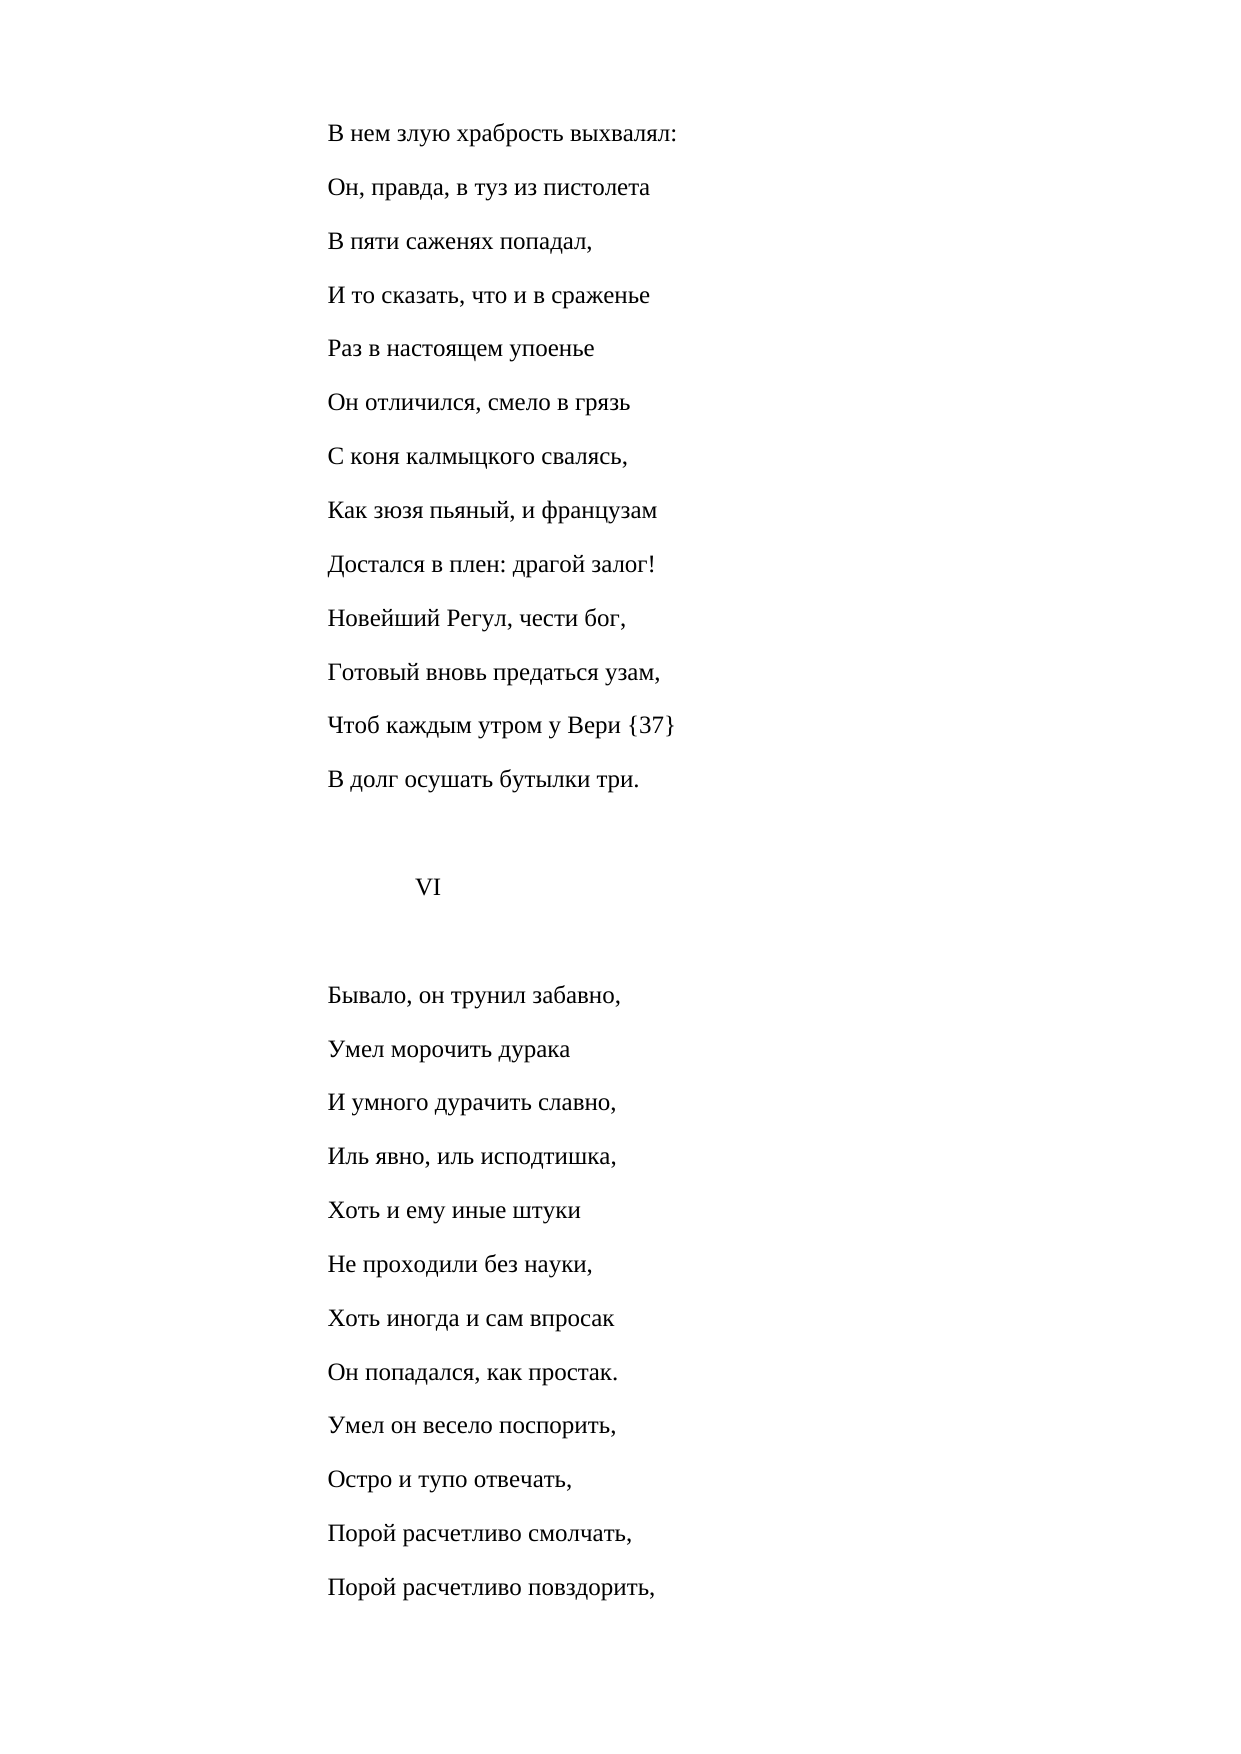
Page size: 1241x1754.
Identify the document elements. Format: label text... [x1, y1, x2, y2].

text В нем злую храбрость выхвалял: [177, 118, 1152, 147]
text Хоть и ему иные штуки [177, 1195, 1152, 1224]
text Остро и тупо отвечать, [177, 1464, 1152, 1493]
text И умного дурачить славно, [177, 1087, 1152, 1116]
text Не проходили без науки, [177, 1249, 1152, 1278]
text С коня калмыцкого свалясь, [177, 441, 1152, 470]
text Иль явно, иль исподтишка, [177, 1141, 1152, 1170]
text Новейший Регул, чести бог, [177, 603, 1152, 632]
text VI [177, 872, 1152, 901]
text Порой расчетливо смолчать, [177, 1518, 1152, 1547]
text Как зюзя пьяный, и французам [177, 495, 1152, 524]
text И то сказать, что и в сраженье [177, 280, 1152, 308]
text Чтоб каждым утром у Вери {37} [177, 711, 1152, 739]
text Порой расчетливо повздорить, [177, 1572, 1152, 1601]
text Готовый вновь предаться узам, [177, 657, 1152, 685]
text В пяти саженях попадал, [177, 226, 1152, 254]
text Раз в настоящем упоенье [177, 333, 1152, 362]
text Бывало, он трунил забавно, [177, 980, 1152, 1008]
text Хоть иногда и сам впросак [177, 1303, 1152, 1332]
text Достался в плен: драгой залог! [177, 549, 1152, 578]
text Умел морочить дурака [177, 1034, 1152, 1062]
text Он отличился, смело в грязь [177, 387, 1152, 416]
text Он, правда, в туз из пистолета [177, 172, 1152, 201]
text Он попадался, как простак. [177, 1357, 1152, 1386]
text Умел он весело поспорить, [177, 1411, 1152, 1439]
text В долг осушать бутылки три. [177, 764, 1152, 793]
